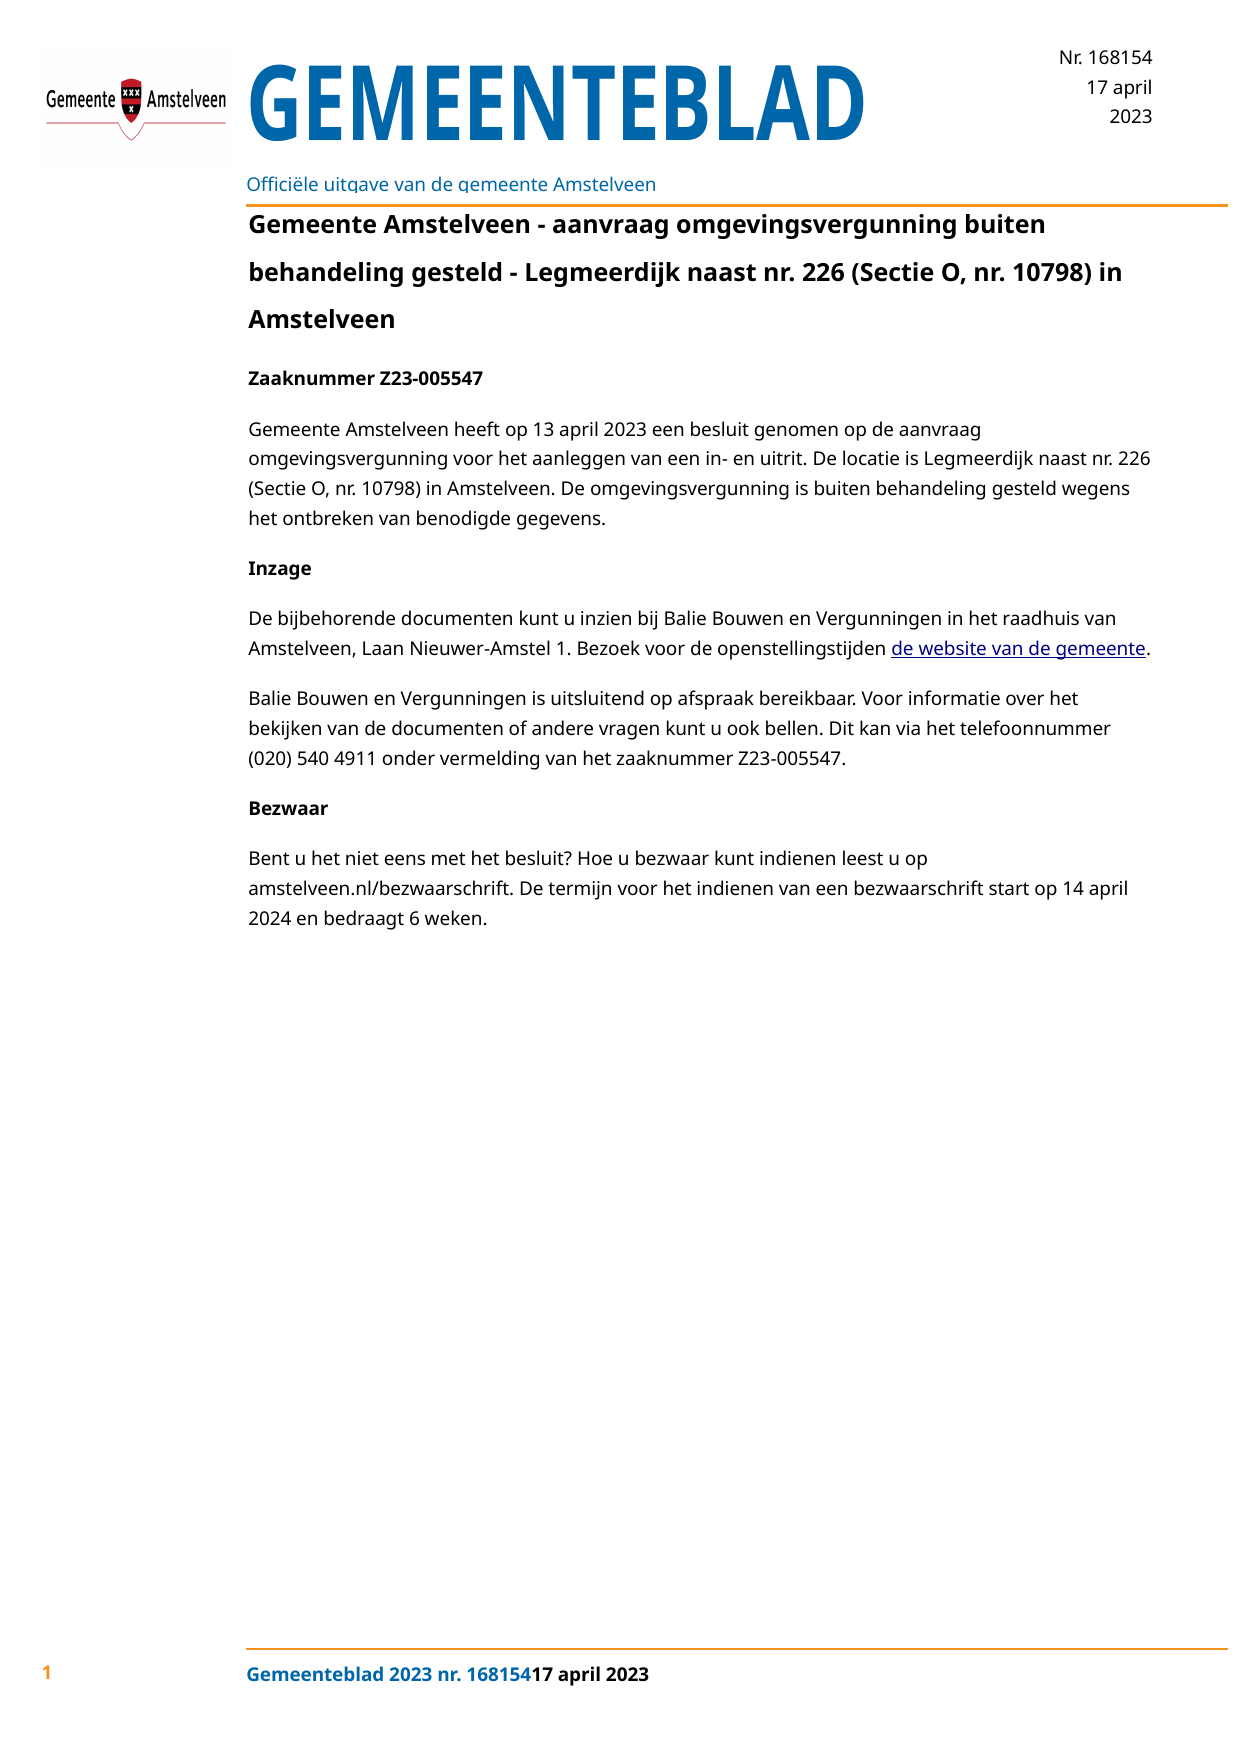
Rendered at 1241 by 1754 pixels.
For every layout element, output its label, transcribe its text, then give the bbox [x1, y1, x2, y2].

text Gemeente Amstelveen heeft op 13 april 2023 een besluit genomen op de aanvraag omgevingsvergunning voor het aanleggen van een in- en uitrit. De locatie is Legmeerdijk naast nr. 226 (Sectie O, nr. 10798) in Amstelveen. De omgevingsvergunning is buiten behandeling gesteld wegens het ontbreken van benodigde gegevens. [248, 416, 1152, 530]
picture [41, 47, 231, 172]
text Bent u het niet eens met het besluit? Hoe u bezwaar kunt indienen leest u op amstelveen.nl/bezwaarschrift. De termijn voor het indienen van een bezwaarschrift start op 14 april 2024 en bedraagt 6 weken. [248, 846, 1152, 930]
text Inzage [248, 555, 1152, 581]
text Bezwaar [248, 795, 1152, 821]
text De bijbehorende documenten kunt u inzien bij Balie Bouwen en Vergunningen in het raadhuis van Amstelveen, Laan Nieuwer-Amstel 1. Bezoek voor de openstellingstijden de website van de gemeente. [248, 606, 1152, 661]
text Zaaknummer Z23-005547 [248, 366, 1152, 391]
text Gemeente Amstelveen - aanvraag omgevingsvergunning buiten behandeling gesteld - Legmeerdijk naast nr. 226 (Sectie O, nr. 10798) in Amstelveen [248, 207, 1152, 336]
text Balie Bouwen en Vergunningen is uitsluitend op afspraak bereikbaar. Voor informatie over het bekijken van de documenten of andere vragen kunt u ook bellen. Dit kan via het telefoonnummer (020) 540 4911 onder vermelding van het zaaknummer Z23-005547. [248, 686, 1152, 770]
